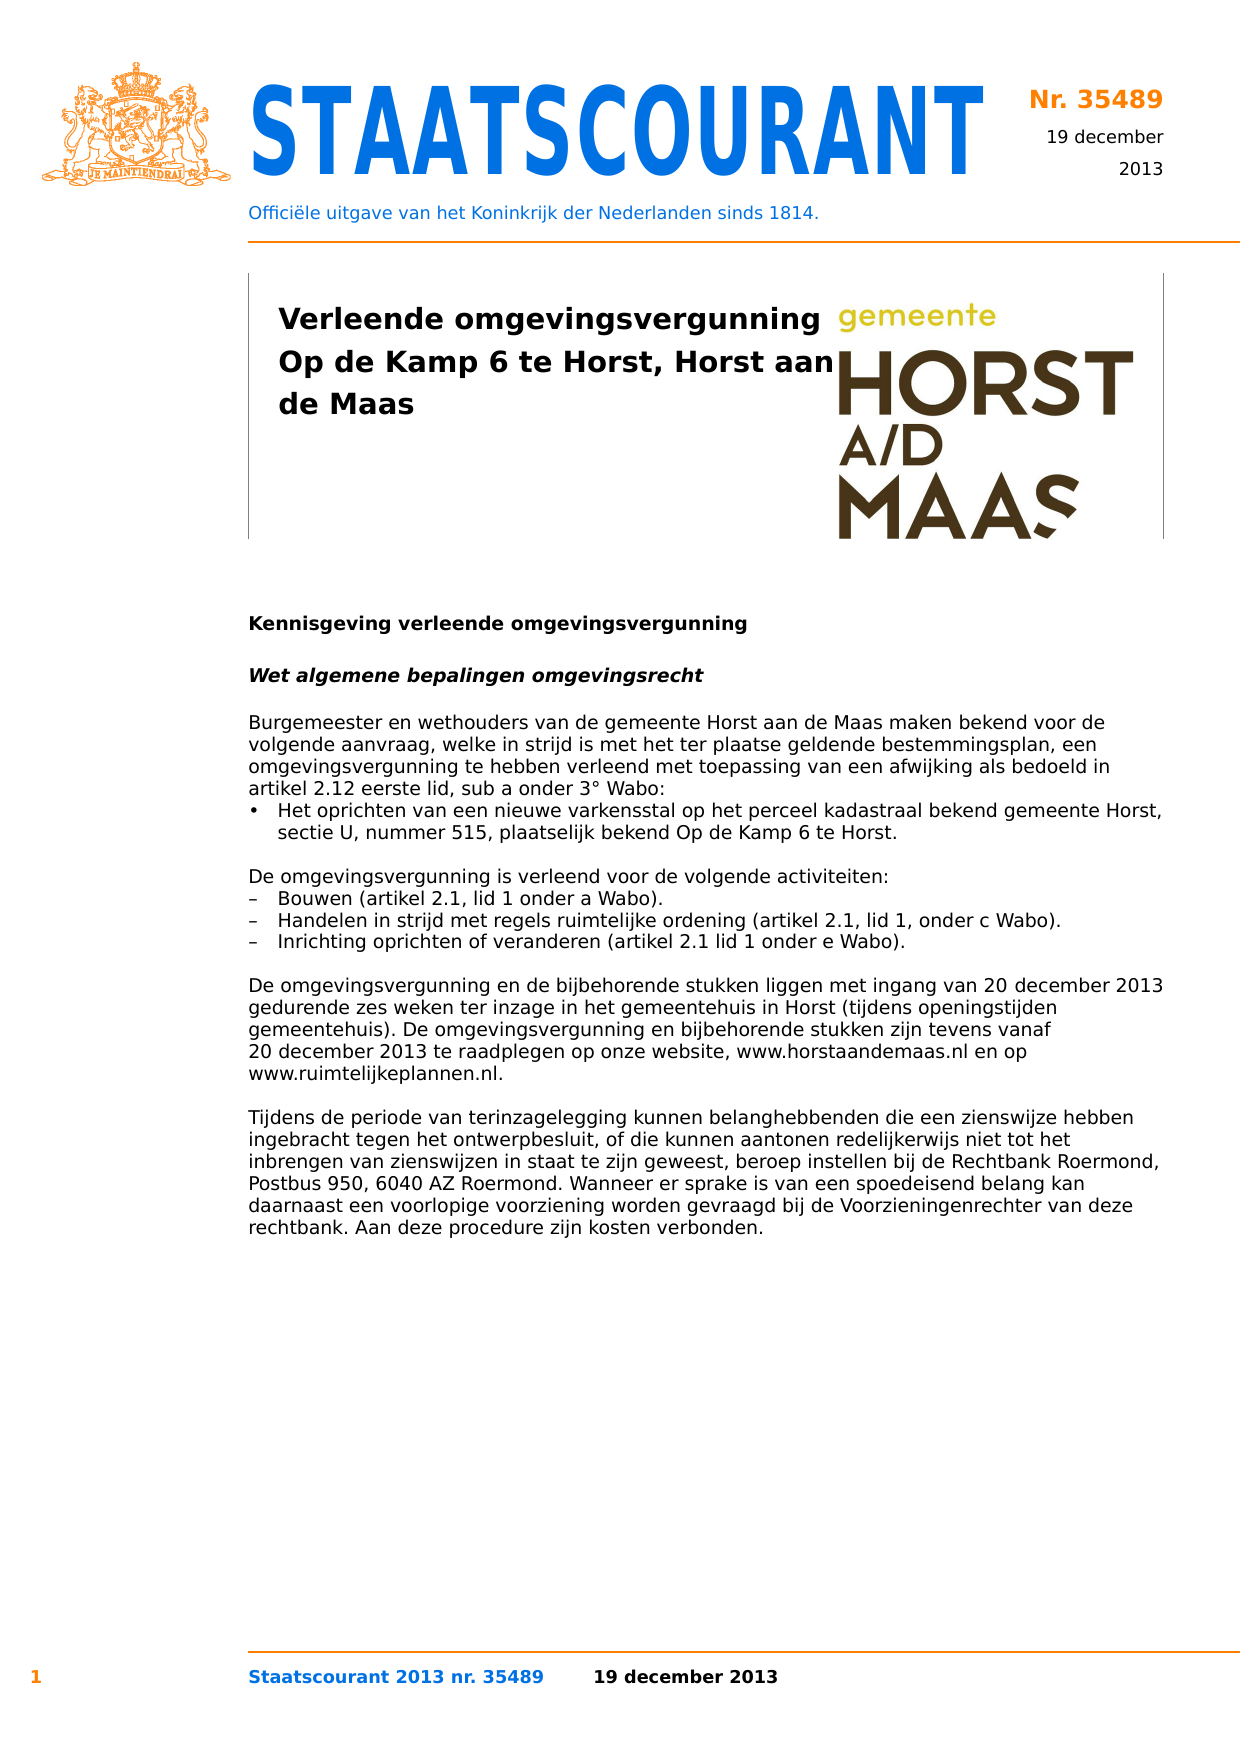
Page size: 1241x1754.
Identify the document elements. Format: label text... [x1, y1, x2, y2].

table_header [25, 62, 248, 241]
table_cell Officiële uitgave van het Koninkrijk der Nederlanden sinds 1814. [248, 203, 1240, 241]
picture [838, 302, 1134, 539]
text – Handelen in strijd met regels ruimtelijke ordening (artikel 2.1, lid 1, onder c Wabo). [248, 909, 1163, 931]
text De omgevingsvergunning en de bijbehorende stukken liggen met ingang van 20 december 2013 gedurende zes weken ter inzage in het gemeentehuis in Horst (tijdens openingstijden gemeentehuis). De omgevingsvergunning en bijbehorende stukken zijn tevens vanaf 20 december 2013 te raadplegen op onze website, www.horstaandemaas.nl en op www.ruimtelijkeplannen.nl. [248, 975, 1163, 1085]
text Tijdens de periode van terinzagelegging kunnen belanghebbenden die een zienswijze hebben ingebracht tegen het ontwerpbesluit, of die kunnen aantonen redelijkerwijs niet tot het inbrengen van zienswijzen in staat te zijn geweest, beroep instellen bij de Rechtbank Roermond, Postbus 950, 6040 AZ Roermond. Wanneer er sprake is van een spoedeisend belang kan daarnaast een voorlopige voorziening worden gevraagd bij de Voorzieningenrechter van deze rechtbank. Aan deze procedure zijn kosten verbonden. [248, 1107, 1163, 1239]
subtitle Wet algemene bepalingen omgevingsrecht [248, 665, 1163, 687]
subtitle Verleende omgevingsvergunning Op de Kamp 6 te Horst, Horst aan de Maas [249, 273, 1163, 302]
table_header Nr. 35489 [998, 62, 1240, 121]
text Burgemeester en wethouders van de gemeente Horst aan de Maas maken bekend voor de volgende aanvraag, welke in strijd is met het ter plaatse geldende bestemmingsplan, een omgevingsvergunning te hebben verleend met toepassing van een afwijking als bedoeld in artikel 2.12 eerste lid, sub a onder 3° Wabo: [248, 712, 1163, 800]
subtitle Kennisgeving verleende omgevingsvergunning [248, 613, 1163, 635]
picture [41, 62, 231, 186]
table_header STAATSCOURANT [248, 62, 998, 203]
text – Inrichting oprichten of veranderen (artikel 2.1 lid 1 onder e Wabo). [248, 931, 1163, 953]
table_cell 19 december [998, 121, 1240, 153]
text – Bouwen (artikel 2.1, lid 1 onder a Wabo). [248, 887, 1163, 909]
text De omgevingsvergunning is verleend voor de volgende activiteiten: [248, 866, 1163, 887]
table_cell 2013 [998, 153, 1240, 203]
text • Het oprichten van een nieuwe varkensstal op het perceel kadastraal bekend gemeente Horst, sectie U, nummer 515, plaatselijk bekend Op de Kamp 6 te Horst. [248, 800, 1163, 844]
